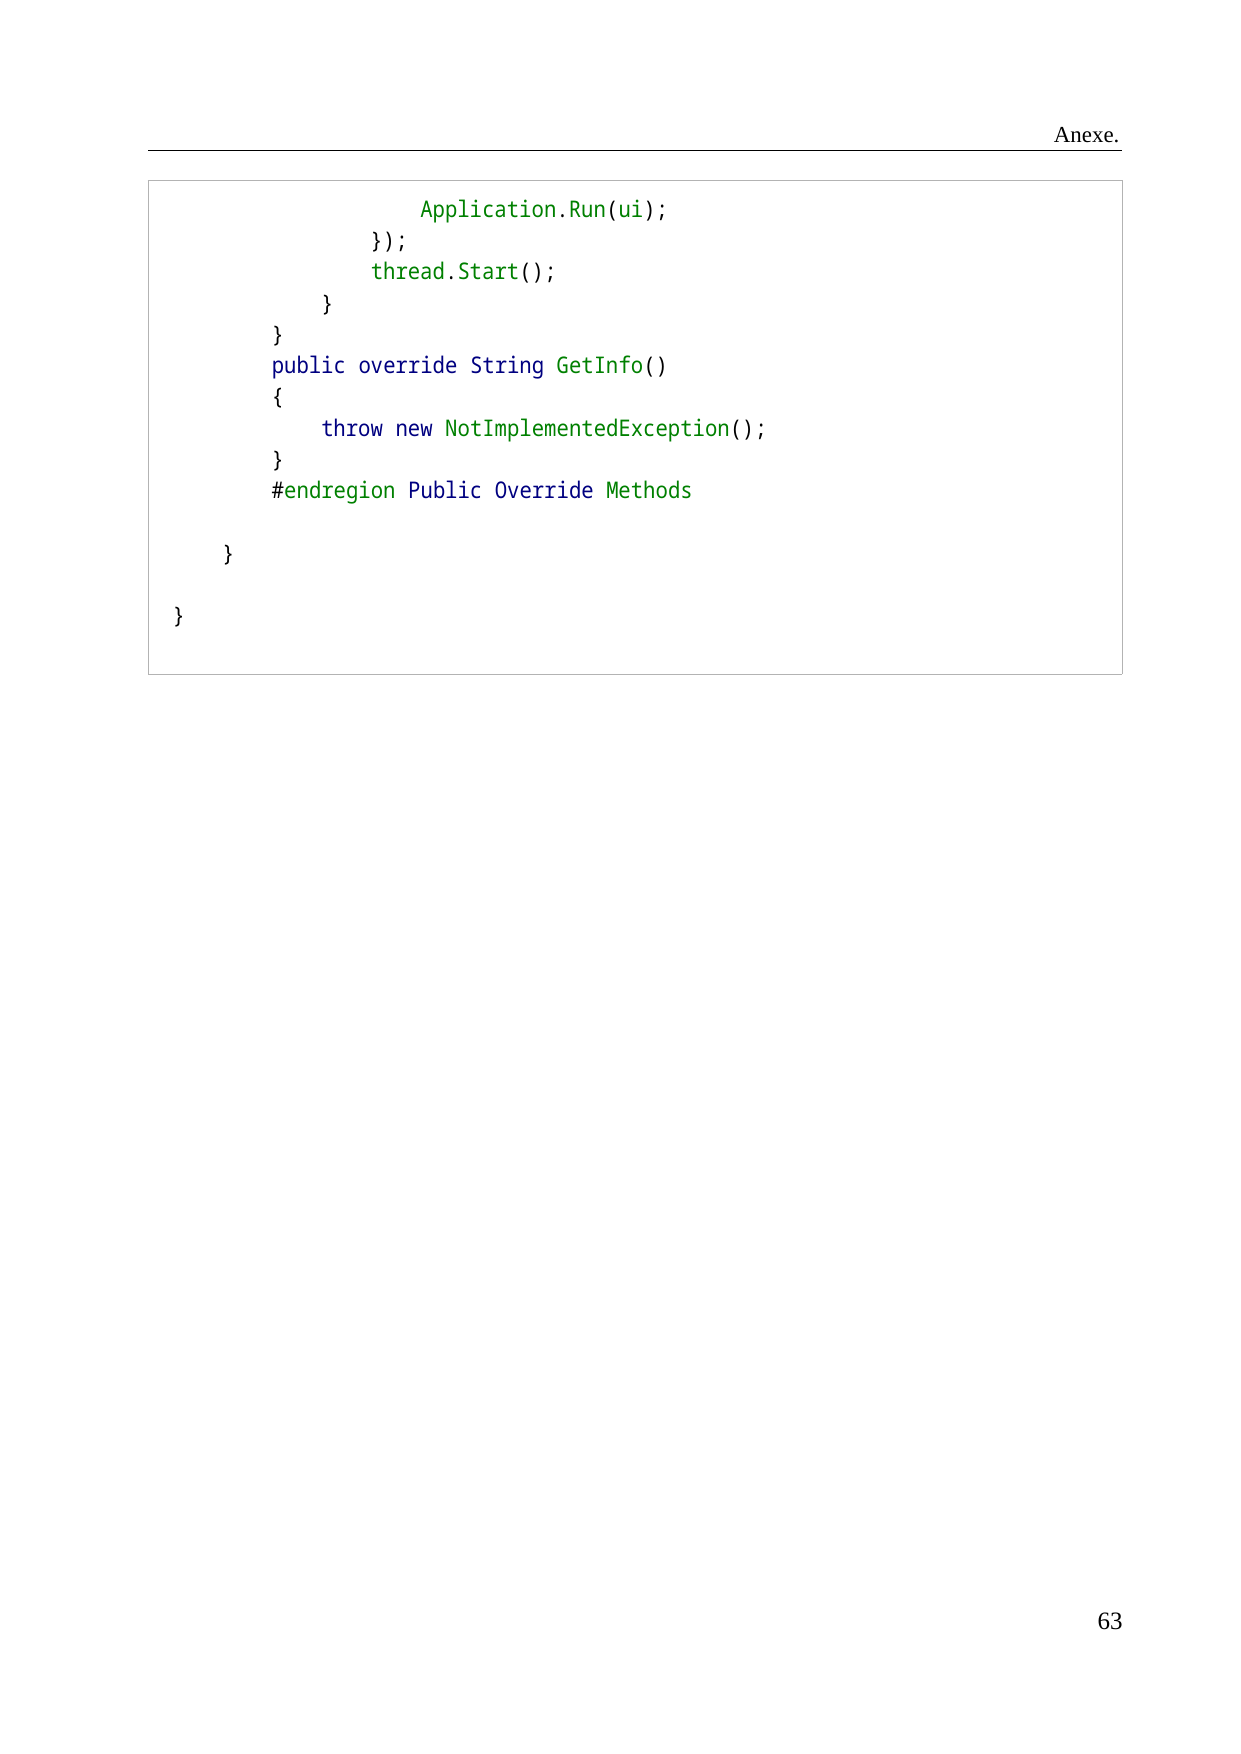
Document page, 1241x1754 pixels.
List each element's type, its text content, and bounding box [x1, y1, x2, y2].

text } [149, 305, 1122, 336]
text Application.Run(ui); [149, 181, 1122, 211]
text thread.Start(); [149, 243, 1122, 274]
text { [149, 368, 1122, 399]
text public override String GetInfo() [149, 336, 1122, 368]
text throw new NotImplementedException(); [149, 399, 1122, 430]
text } [149, 274, 1122, 305]
text } [149, 430, 1122, 461]
text } [149, 524, 1122, 568]
text } [149, 586, 1122, 630]
text #endregion Public Override Methods [149, 461, 1122, 505]
text }); [149, 211, 1122, 243]
